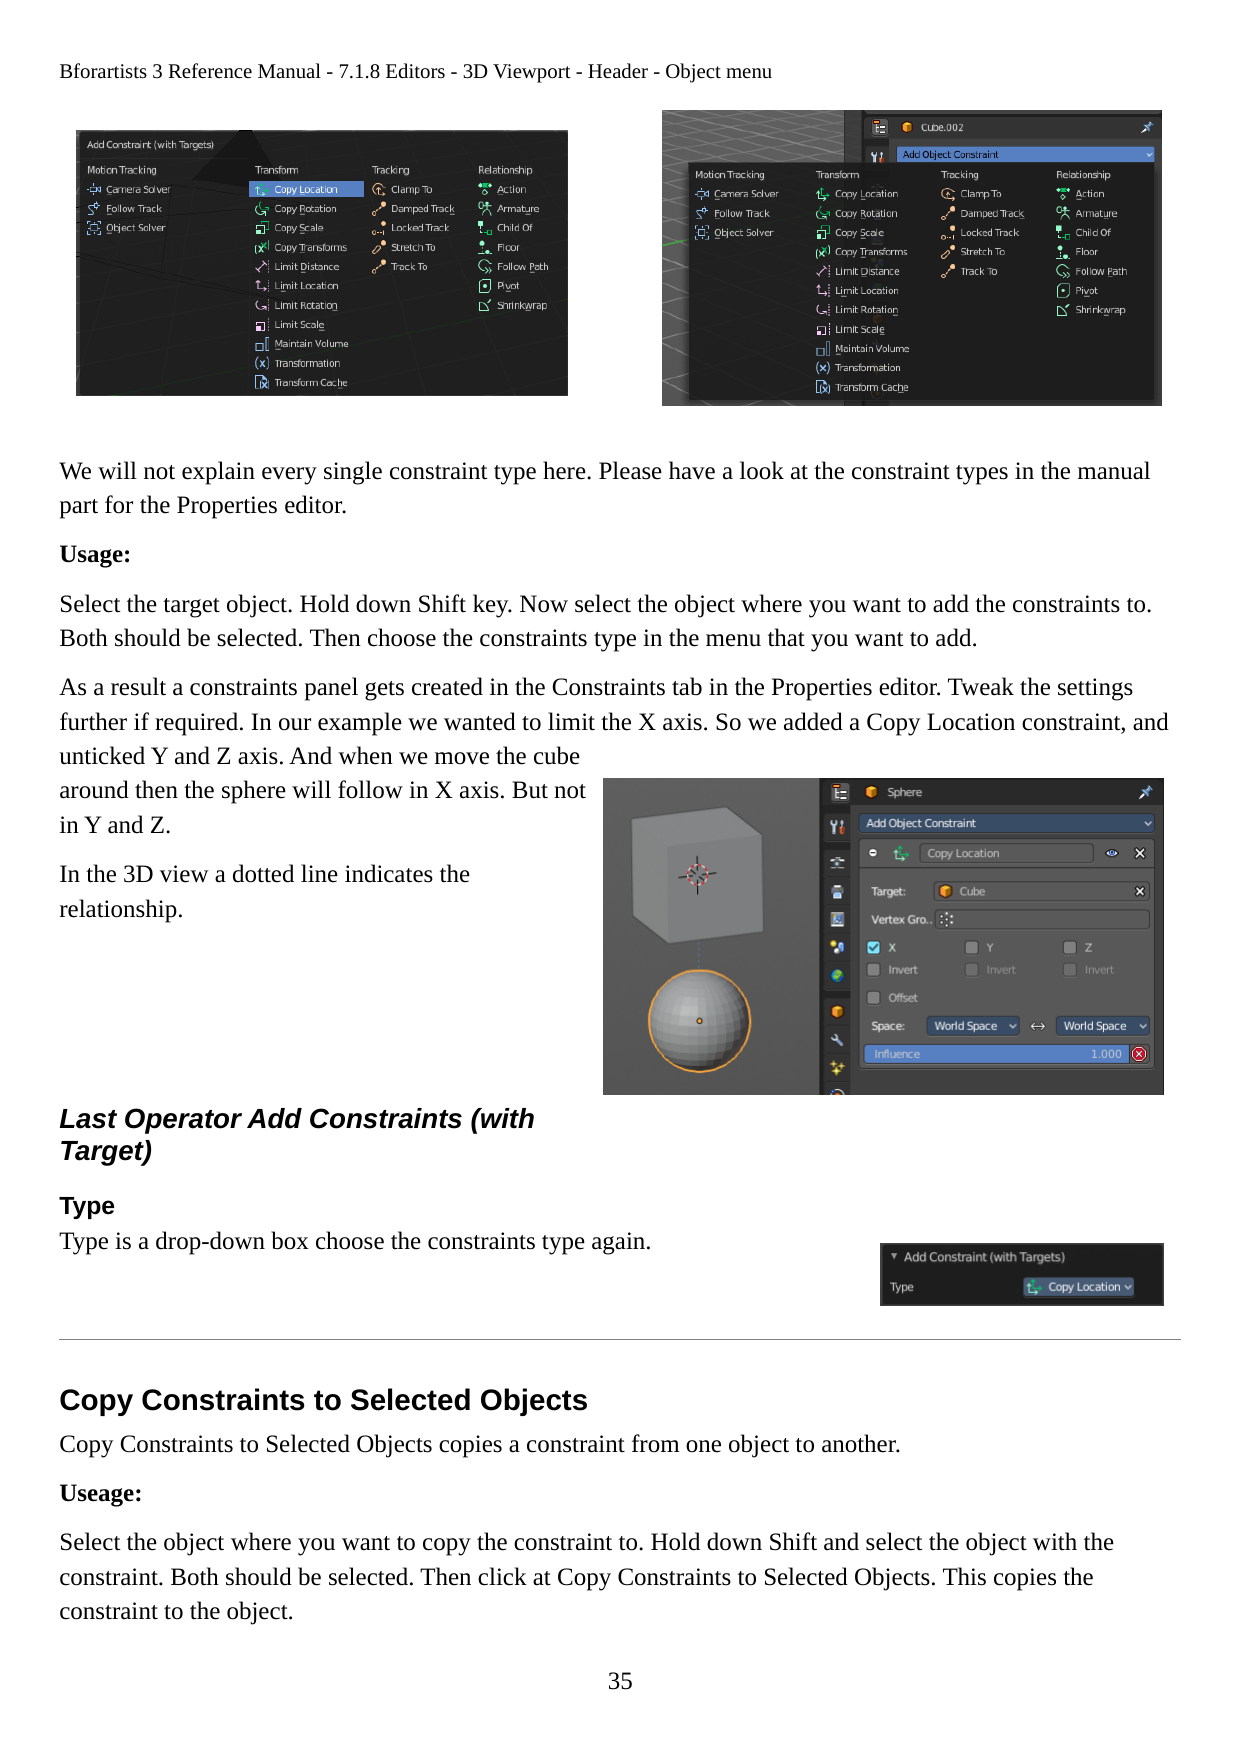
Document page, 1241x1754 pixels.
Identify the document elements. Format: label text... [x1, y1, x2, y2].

picture [603, 778, 1164, 1095]
text In the 3D view a dotted line indicates the relationship. [59, 859, 603, 922]
text Select the target object. Hold down Shift key. Now select the object where you want to add the constraints to. Both should be selected. Then choose the constraints type in the menu that you want to add. [59, 589, 1181, 652]
text Useage: [59, 1478, 1181, 1507]
subtitle Type [59, 1191, 1181, 1220]
text Copy Constraints to Selected Objects copies a constraint from one object to another. [59, 1429, 1181, 1458]
subtitle Copy Constraints to Selected Objects [59, 1383, 1181, 1417]
text Usage: [59, 539, 1181, 568]
picture [76, 130, 568, 396]
text We will not explain every single constraint type here. Please have a look at the constraint types in the manual part for the Properties editor. [59, 456, 1181, 519]
picture [662, 110, 1162, 406]
text Select the object where you want to copy the constraint to. Hold down Shift and select the object with the constraint. Both should be selected. Then click at Copy Constraints to Selected Objects. This copies the constraint to the object. [59, 1527, 1181, 1625]
text As a result a constraints panel gets created in the Constraints tab in the Properties editor. Tweak the settings further if required. In our example we wanted to limit the X axis. So we added a Copy Location constraint, and unticked Y and Z axis. And when we move the cube around then the sphere will follow in X axis. But not in Y and Z. [59, 672, 1181, 839]
text Type is a drop-down box choose the constraints type again. [59, 1226, 1181, 1255]
picture [880, 1243, 1164, 1306]
subtitle Last Operator Add Constraints (with Target) [59, 1102, 1181, 1166]
